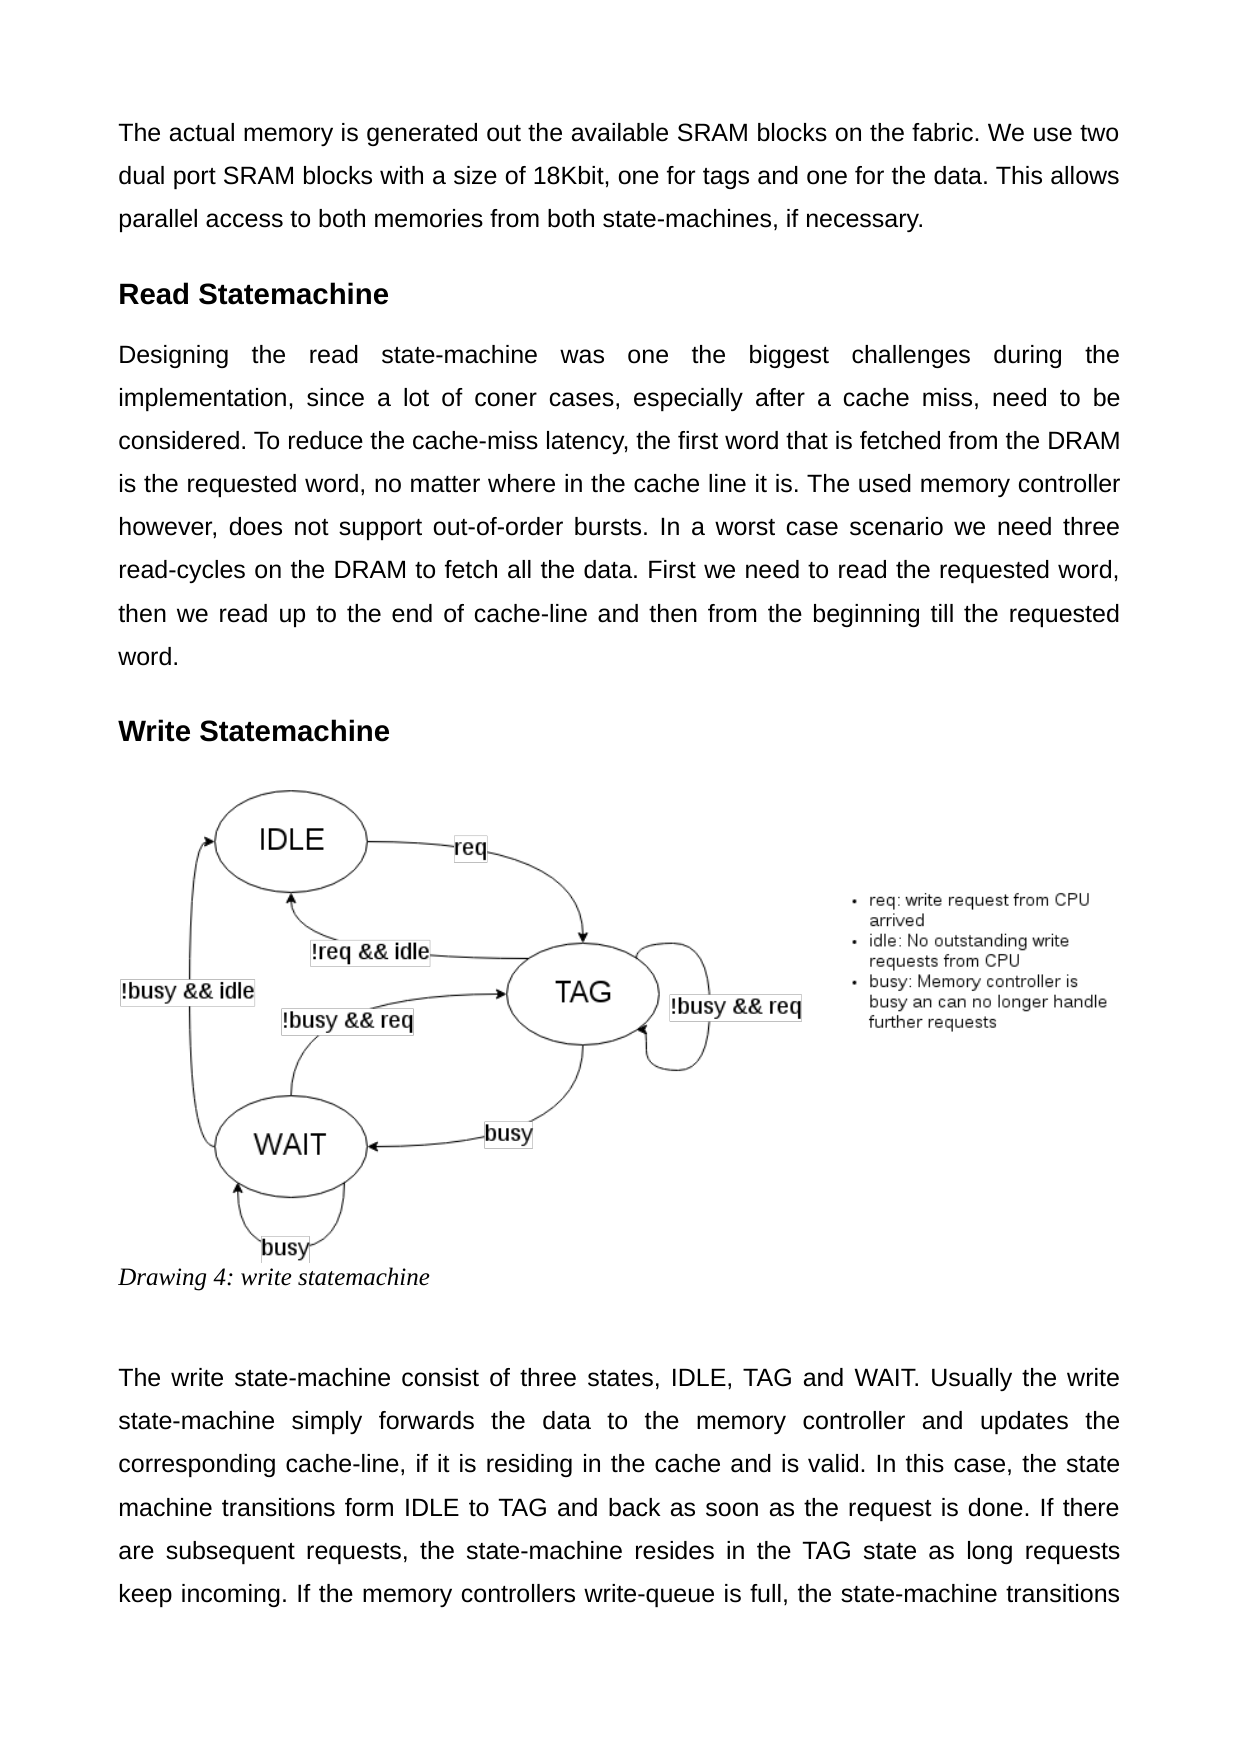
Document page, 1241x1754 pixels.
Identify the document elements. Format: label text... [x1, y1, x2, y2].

text The actual memory is generated out the available SRAM blocks on the fabric. We use two dual port SRAM blocks with a size of 18Kbit, one for tags and one for the data. This allows parallel access to both memories from both state-machines, if necessary. [118, 118, 1122, 233]
text Designing the read state-machine was one the biggest challenges during the implementation, since a lot of coner cases, especially after a cache miss, need to be considered. To reduce the cache-miss latency, the first word that is fetched from the DRAM is the requested word, no matter where in the cache line it is. The used memory controller however, does not support out-of-order bursts. In a worst case scenario we need three read-cycles on the DRAM to fetch all the data. First we need to read the requested word, then we read up to the end of cache-line and then from the beginning till the requested word. [118, 340, 1122, 670]
subtitle Read Statemachine [118, 277, 1122, 310]
subtitle Write Statemachine [118, 714, 1122, 748]
text Drawing 4: write statemachine [118, 789, 1122, 1291]
text The write state-machine consist of three states, IDLE, TAG and WAIT. Usually the write state-machine simply forwards the data to the memory controller and updates the corresponding cache-line, if it is residing in the cache and is valid. In this case, the state machine transitions form IDLE to TAG and back as soon as the request is done. If there are subsequent requests, the state-machine resides in the TAG state as long requests keep incoming. If the memory controllers write-queue is full, the state-machine transitions [118, 1363, 1122, 1608]
